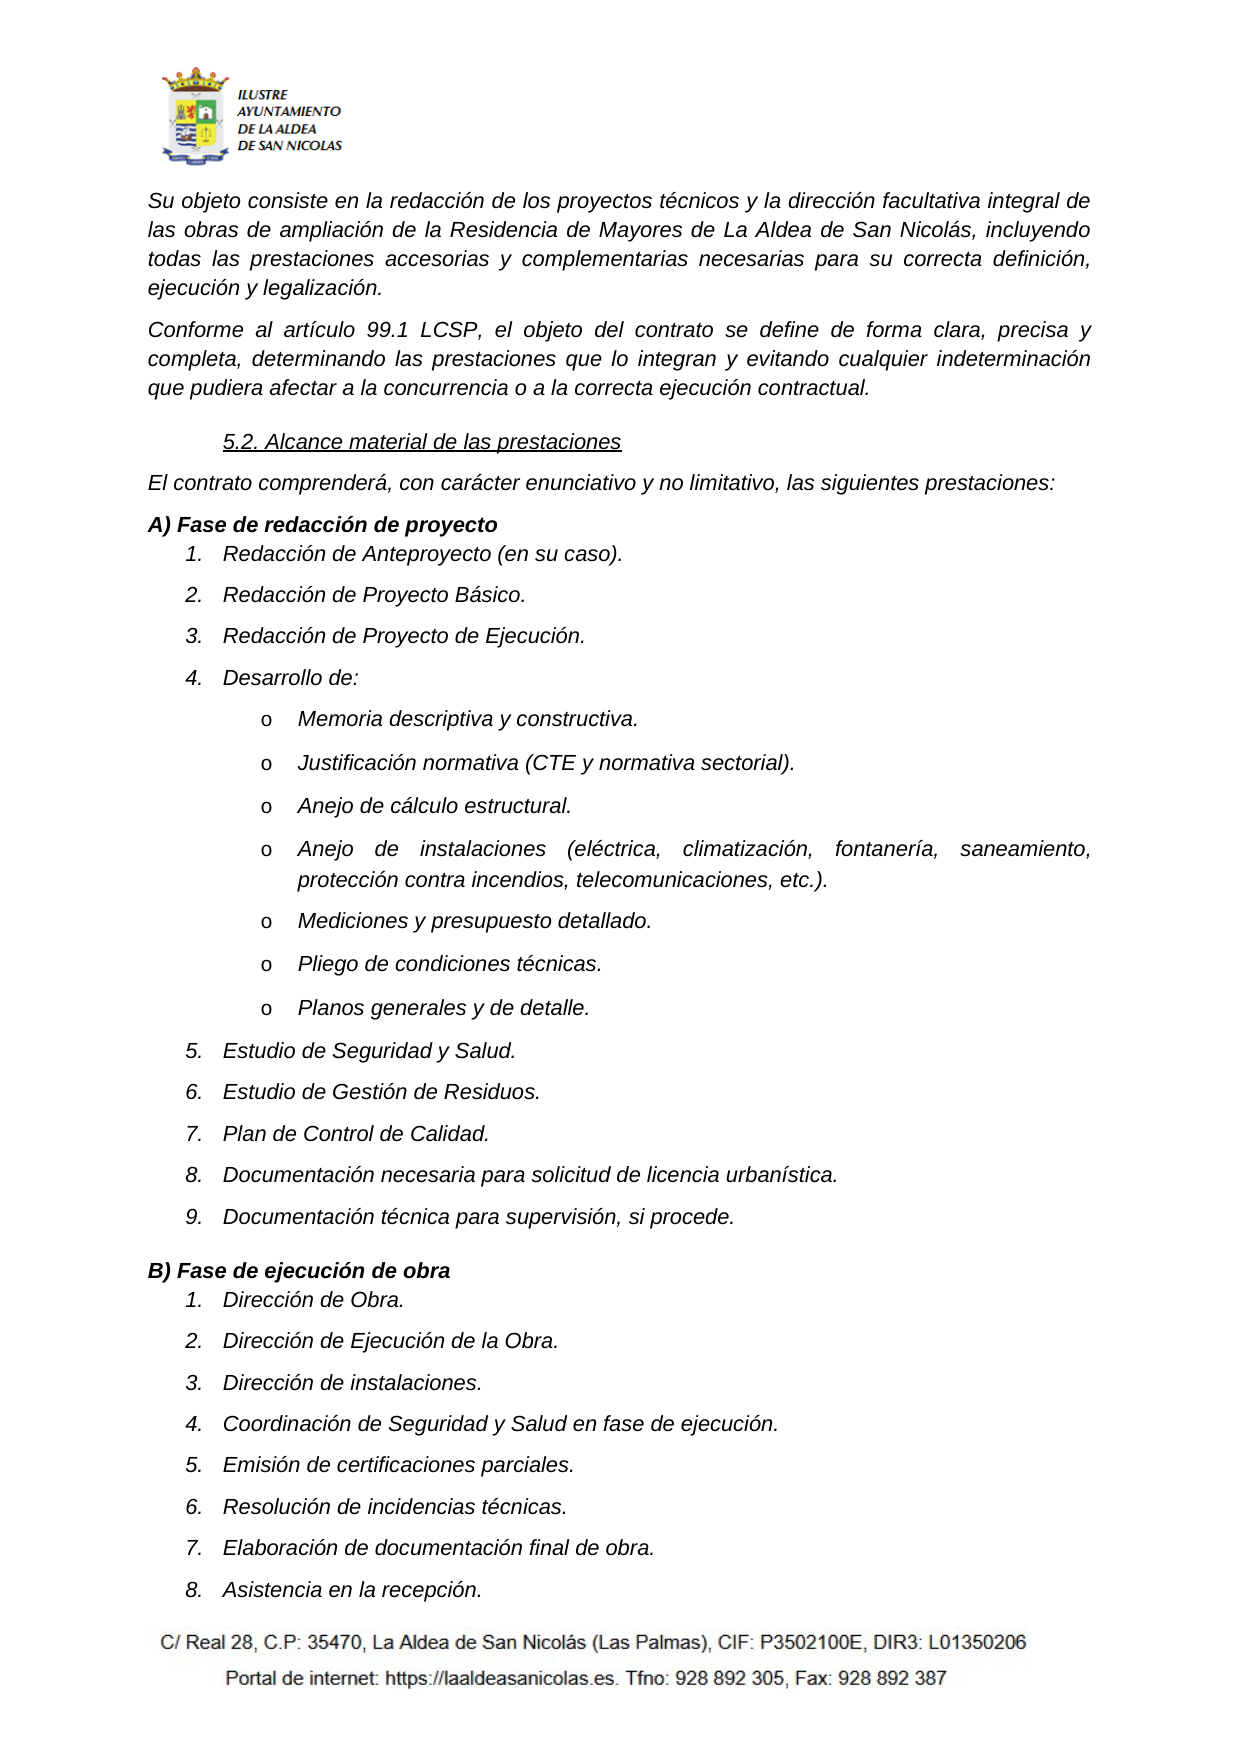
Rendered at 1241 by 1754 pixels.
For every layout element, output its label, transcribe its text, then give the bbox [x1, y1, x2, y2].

list Asistencia en la recepción. [185, 1577, 1093, 1602]
text A) Fase de redacción de proyecto [148, 512, 1093, 537]
text 5.2. Alcance material de las prestaciones [148, 429, 1093, 454]
text Su objeto consiste en la redacción de los proyectos técnicos y la dirección facultativa integral de las obras de ampliación de la Residencia de Mayores de La Aldea de San Nicolás, incluyendo todas las prestaciones accesorias y complementarias necesarias para su correcta definición, ejecución y legalización. [148, 188, 1093, 301]
list Redacción de Proyecto de Ejecución. [185, 623, 1093, 649]
list Planos generales y de detalle. [260, 994, 1093, 1021]
list Documentación necesaria para solicitud de licencia urbanística. [185, 1162, 1093, 1187]
list Elaboración de documentación final de obra. [185, 1535, 1093, 1560]
list Dirección de Obra. [185, 1286, 1093, 1312]
list Mediciones y presupuesto detallado. [260, 908, 1093, 935]
list Documentación técnica para supervisión, si procede. [185, 1203, 1093, 1229]
text Conforme al artículo 99.1 LCSP, el objeto del contrato se define de forma clara, precisa y completa, determinando las prestaciones que lo integran y evitando cualquier indeterminación que pudiera afectar a la concurrencia o a la correcta ejecución contractual. [148, 317, 1093, 400]
list Desarrollo de: [185, 665, 1093, 690]
text El contrato comprenderá, con carácter enunciativo y no limitativo, las siguientes prestaciones: [148, 470, 1093, 495]
list Redacción de Anteproyecto (en su caso). [185, 541, 1093, 566]
list Emisión de certificaciones parciales. [185, 1452, 1093, 1477]
picture [148, 59, 358, 173]
text B) Fase de ejecución de obra [148, 1257, 1093, 1283]
list Estudio de Gestión de Residuos. [185, 1079, 1093, 1104]
list Justificación normativa (CTE y normativa sectorial). [260, 749, 1093, 776]
list Estudio de Seguridad y Salud. [185, 1038, 1093, 1063]
list Pliego de condiciones técnicas. [260, 951, 1093, 978]
list Redacción de Proyecto Básico. [185, 582, 1093, 607]
list Anejo de cálculo estructural. [260, 793, 1093, 819]
list Coordinación de Seguridad y Salud en fase de ejecución. [185, 1411, 1093, 1436]
list Plan de Control de Calidad. [185, 1121, 1093, 1146]
list Dirección de instalaciones. [185, 1369, 1093, 1394]
picture [148, 1626, 1034, 1694]
list Anejo de instalaciones (eléctrica, climatización, fontanería, saneamiento, protección contra incendios, telecomunicaciones, etc.). [260, 836, 1093, 892]
list Dirección de Ejecución de la Obra. [185, 1328, 1093, 1353]
list Resolución de incidencias técnicas. [185, 1494, 1093, 1519]
list Memoria descriptiva y constructiva. [260, 706, 1093, 733]
